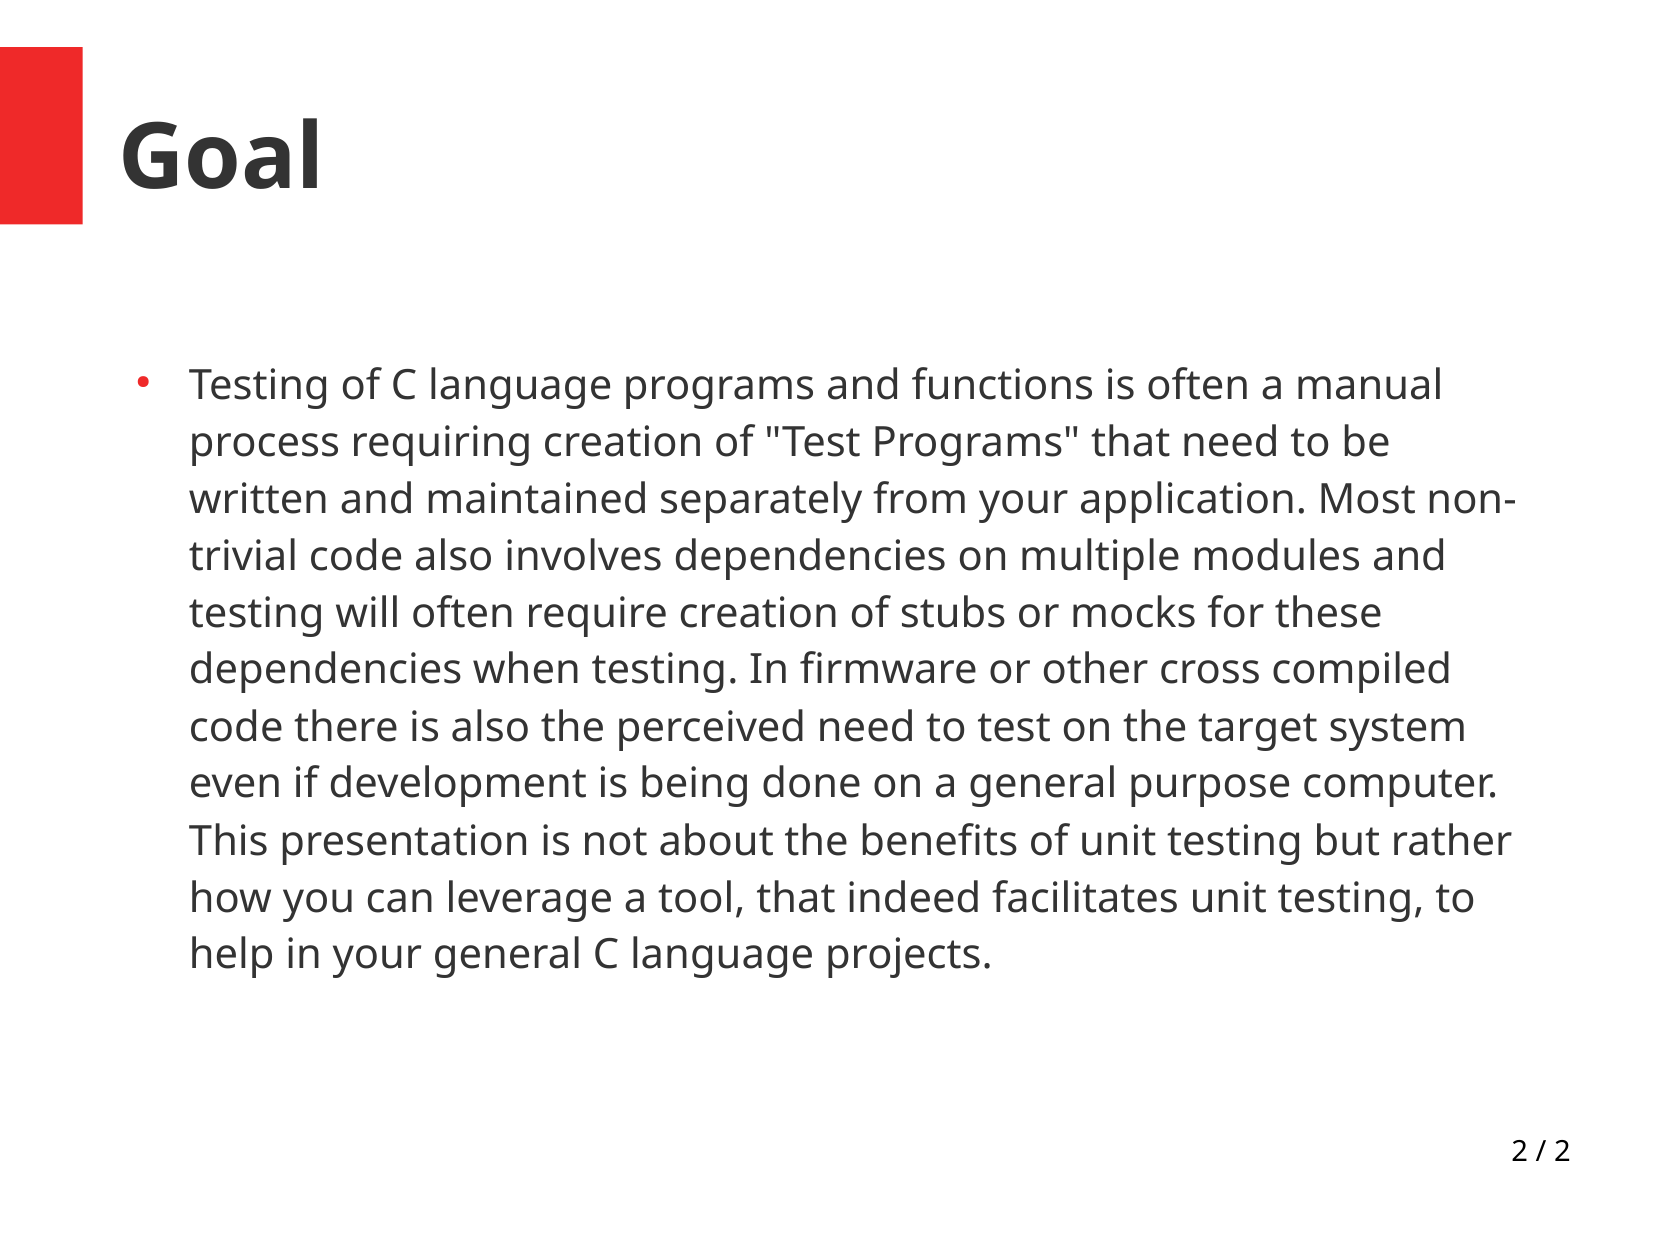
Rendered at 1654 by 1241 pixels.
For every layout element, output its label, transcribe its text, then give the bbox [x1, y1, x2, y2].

title Goal [118, 49, 1571, 257]
list Testing of C language programs and functions is often a manual process requiring creation of "Test Programs" that need to be written and maintained separately from your application. Most non-trivial code also involves dependencies on multiple modules and testing will often require creation of stubs or mocks for these dependencies when testing. In firmware or other cross compiled code there is also the perceived need to test on the target system even if development is being done on a general purpose computer. This presentation is not about the benefits of unit testing but rather how you can leverage a tool, that indeed facilitates unit testing, to help in your general C language projects. [118, 354, 1536, 1074]
